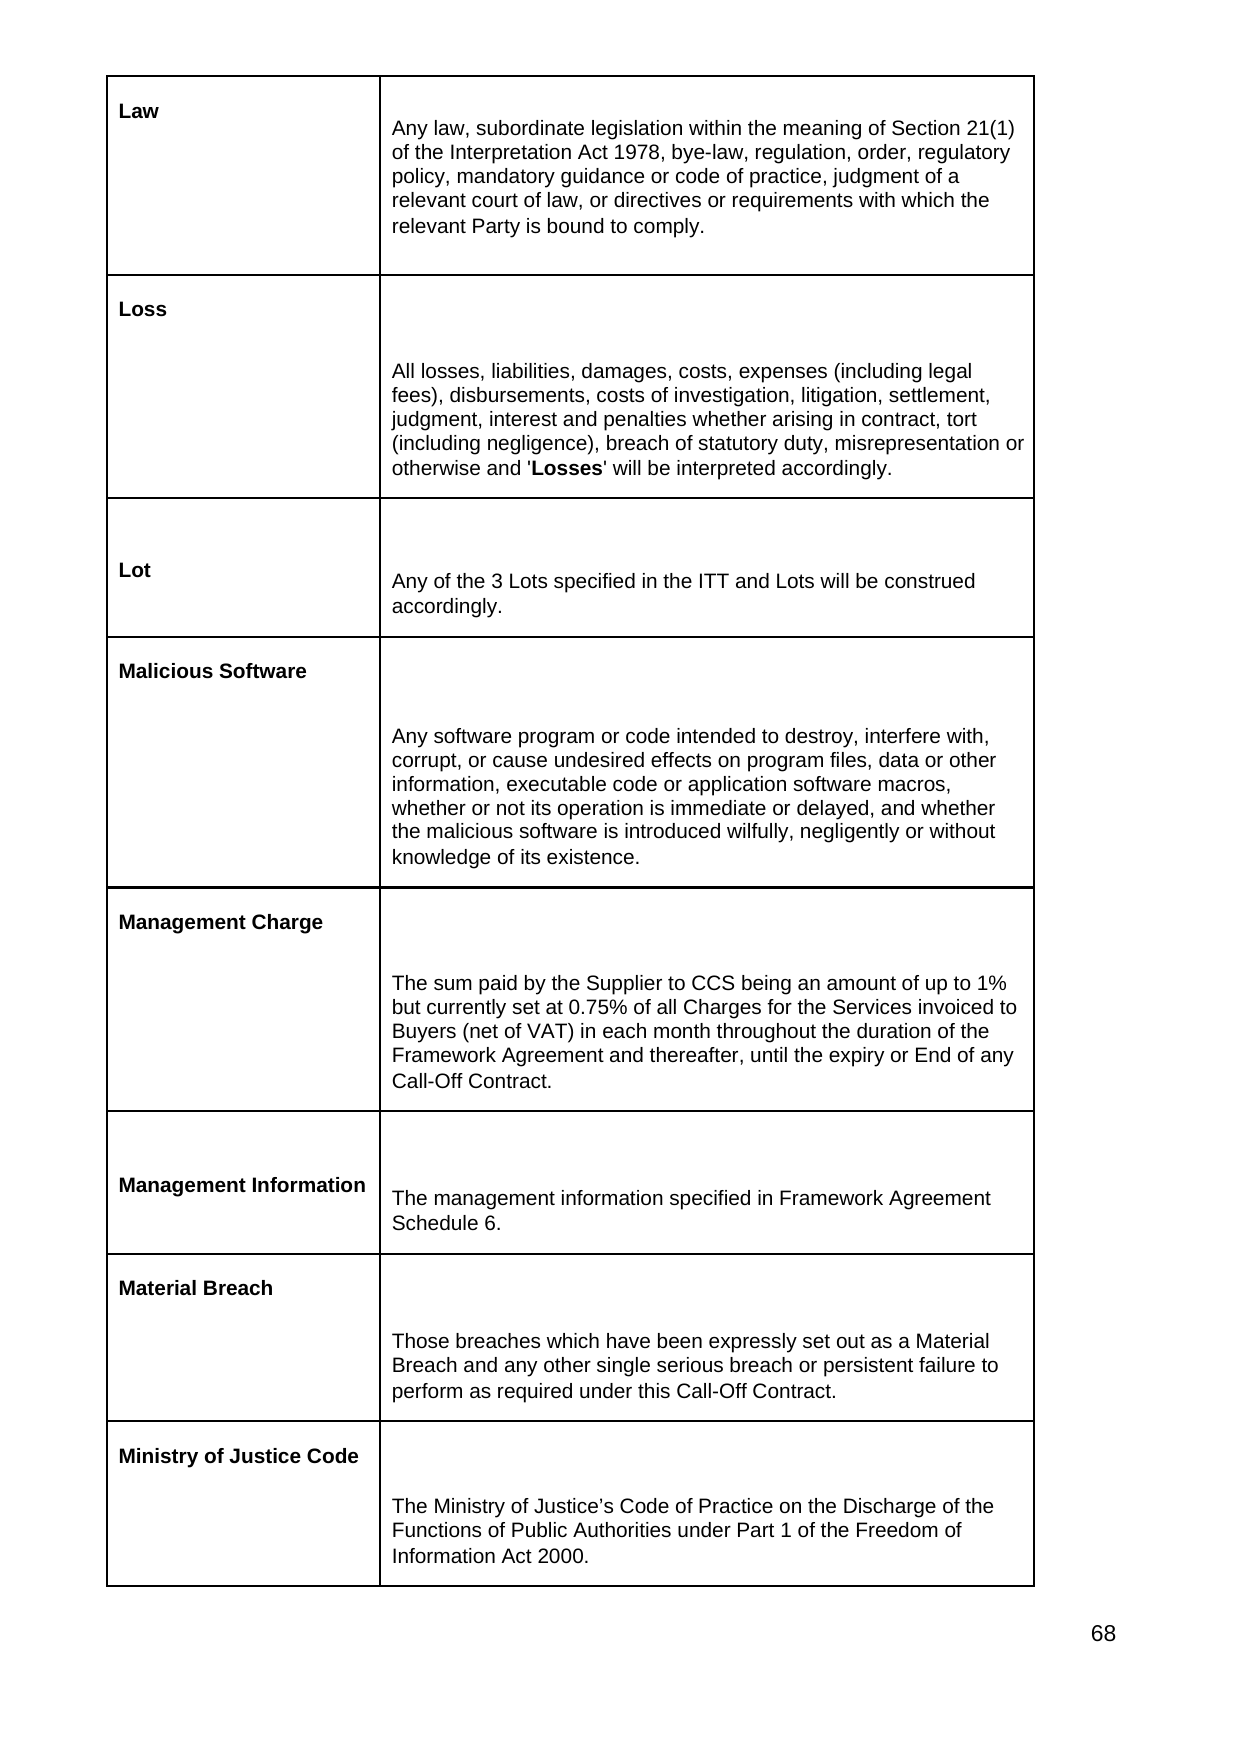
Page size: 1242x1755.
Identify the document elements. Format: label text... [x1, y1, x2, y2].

table_cell Any of the 3 Lots specified in the ITT and Lots will be construed accordingly. [381, 499, 1033, 636]
table_cell Malicious Software [108, 638, 379, 886]
table_cell The sum paid by the Supplier to CCS being an amount of up to 1% but currently set at 0.75% of all Charges for the Services invoiced to Buyers (net of VAT) in each month throughout the duration of the Framework Agreement and thereafter, until the expiry or End of any Call-Off Contract. [381, 889, 1033, 1110]
table_cell The management information specified in Framework Agreement Schedule 6. [381, 1112, 1033, 1252]
table_cell Loss [108, 276, 379, 497]
table_cell Material Breach [108, 1255, 379, 1420]
table_cell Those breaches which have been expressly set out as a Material Breach and any other single serious breach or persistent failure to perform as required under this Call-Off Contract. [381, 1255, 1033, 1420]
table_cell Any software program or code intended to destroy, interfere with, corrupt, or cause undesired effects on program files, data or other information, executable code or application software macros, whether or not its operation is immediate or delayed, and whether the malicious software is introduced wilfully, negligently or without knowledge of its existence. [381, 638, 1033, 886]
table_cell All losses, liabilities, damages, costs, expenses (including legal fees), disbursements, costs of investigation, litigation, settlement, judgment, interest and penalties whether arising in contract, tort (including negligence), breach of statutory duty, misrepresentation or otherwise and 'Losses' will be interpreted accordingly. [381, 276, 1033, 497]
table_cell Management Information [108, 1112, 379, 1252]
table_cell Any law, subordinate legislation within the meaning of Section 21(1) of the Interpretation Act 1978, bye-law, regulation, order, regulatory policy, mandatory guidance or code of practice, judgment of a relevant court of law, or directives or requirements with which the relevant Party is bound to comply. [381, 77, 1033, 273]
table_cell Ministry of Justice Code [108, 1422, 379, 1585]
table_cell Lot [108, 499, 379, 636]
table_cell Management Charge [108, 889, 379, 1110]
table_cell The Ministry of Justice’s Code of Practice on the Discharge of the Functions of Public Authorities under Part 1 of the Freedom of Information Act 2000. [381, 1422, 1033, 1585]
table_cell Law [108, 77, 379, 273]
